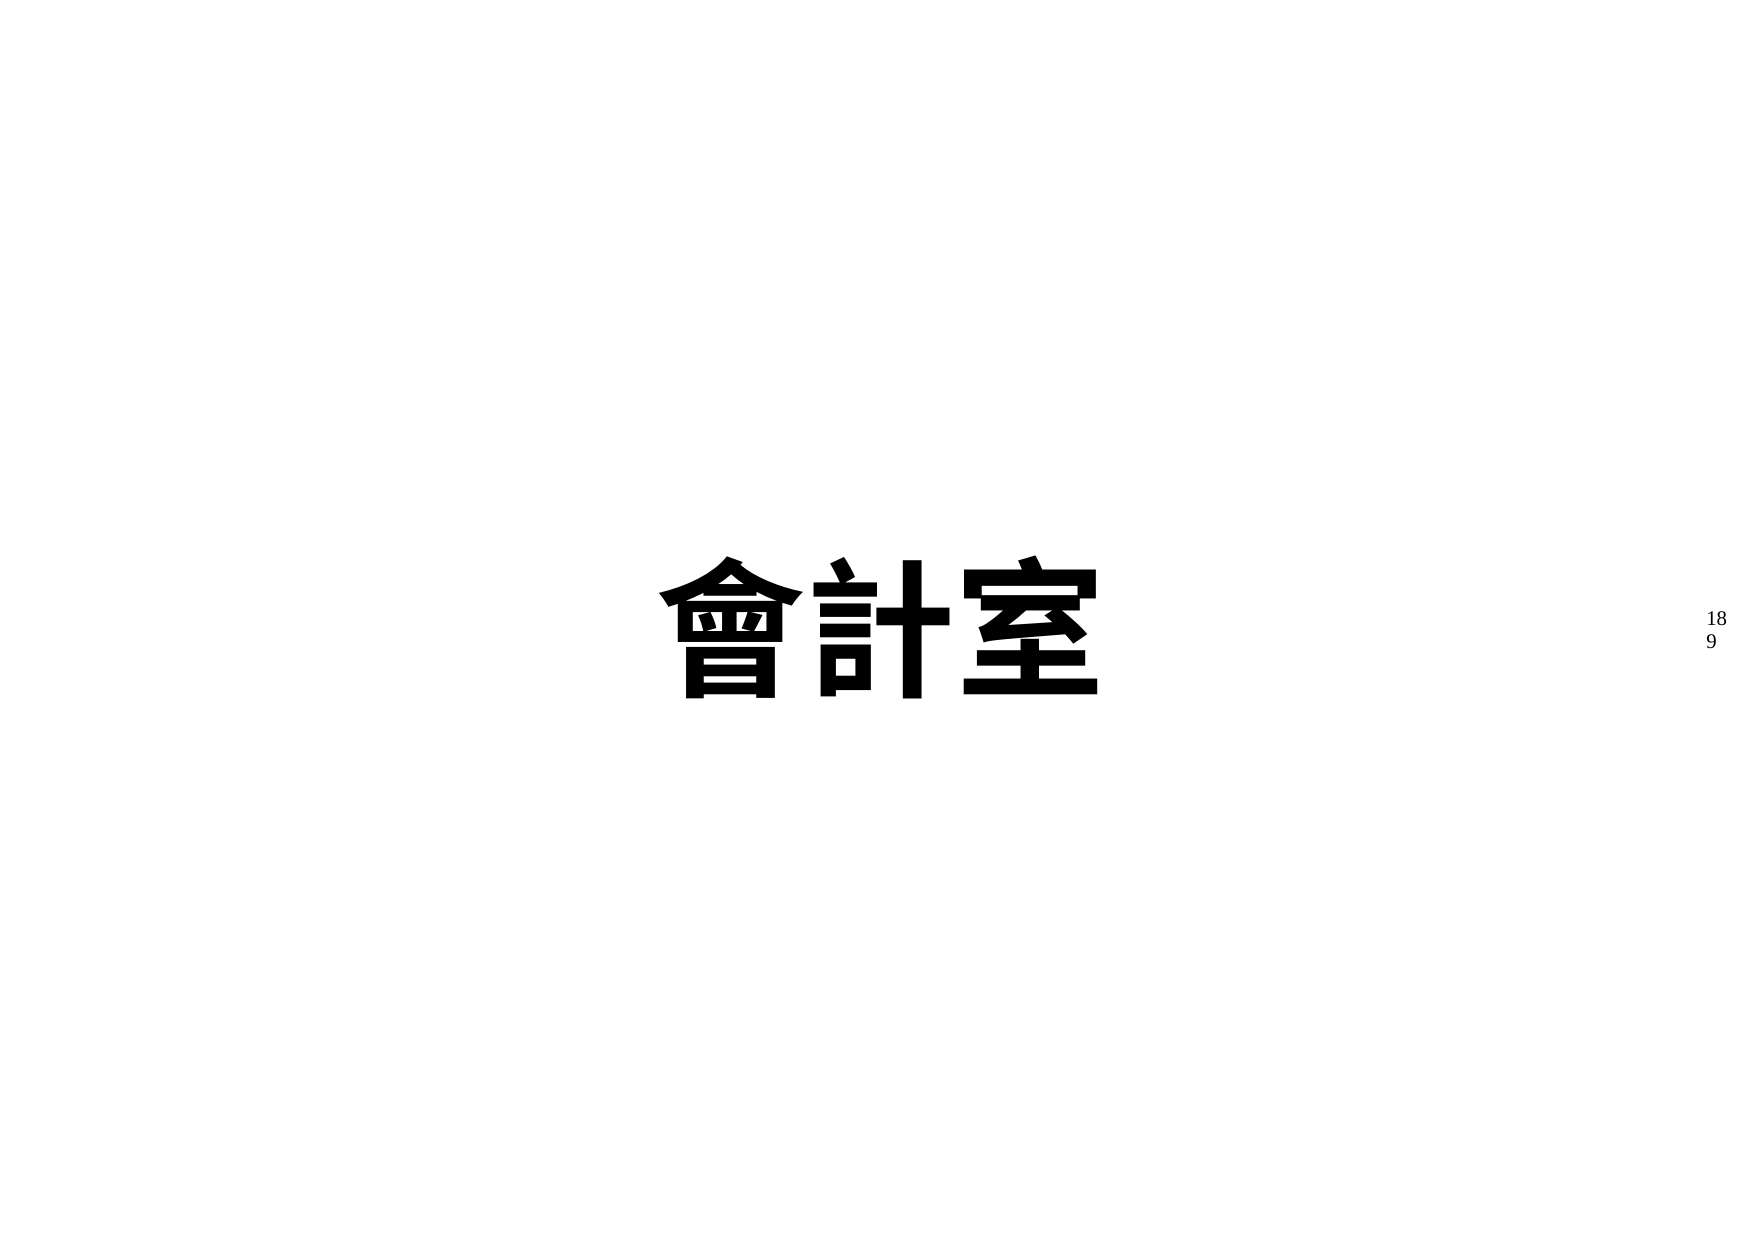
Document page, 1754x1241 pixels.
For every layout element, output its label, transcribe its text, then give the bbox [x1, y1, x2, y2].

text 會計室 [106, 508, 1653, 733]
